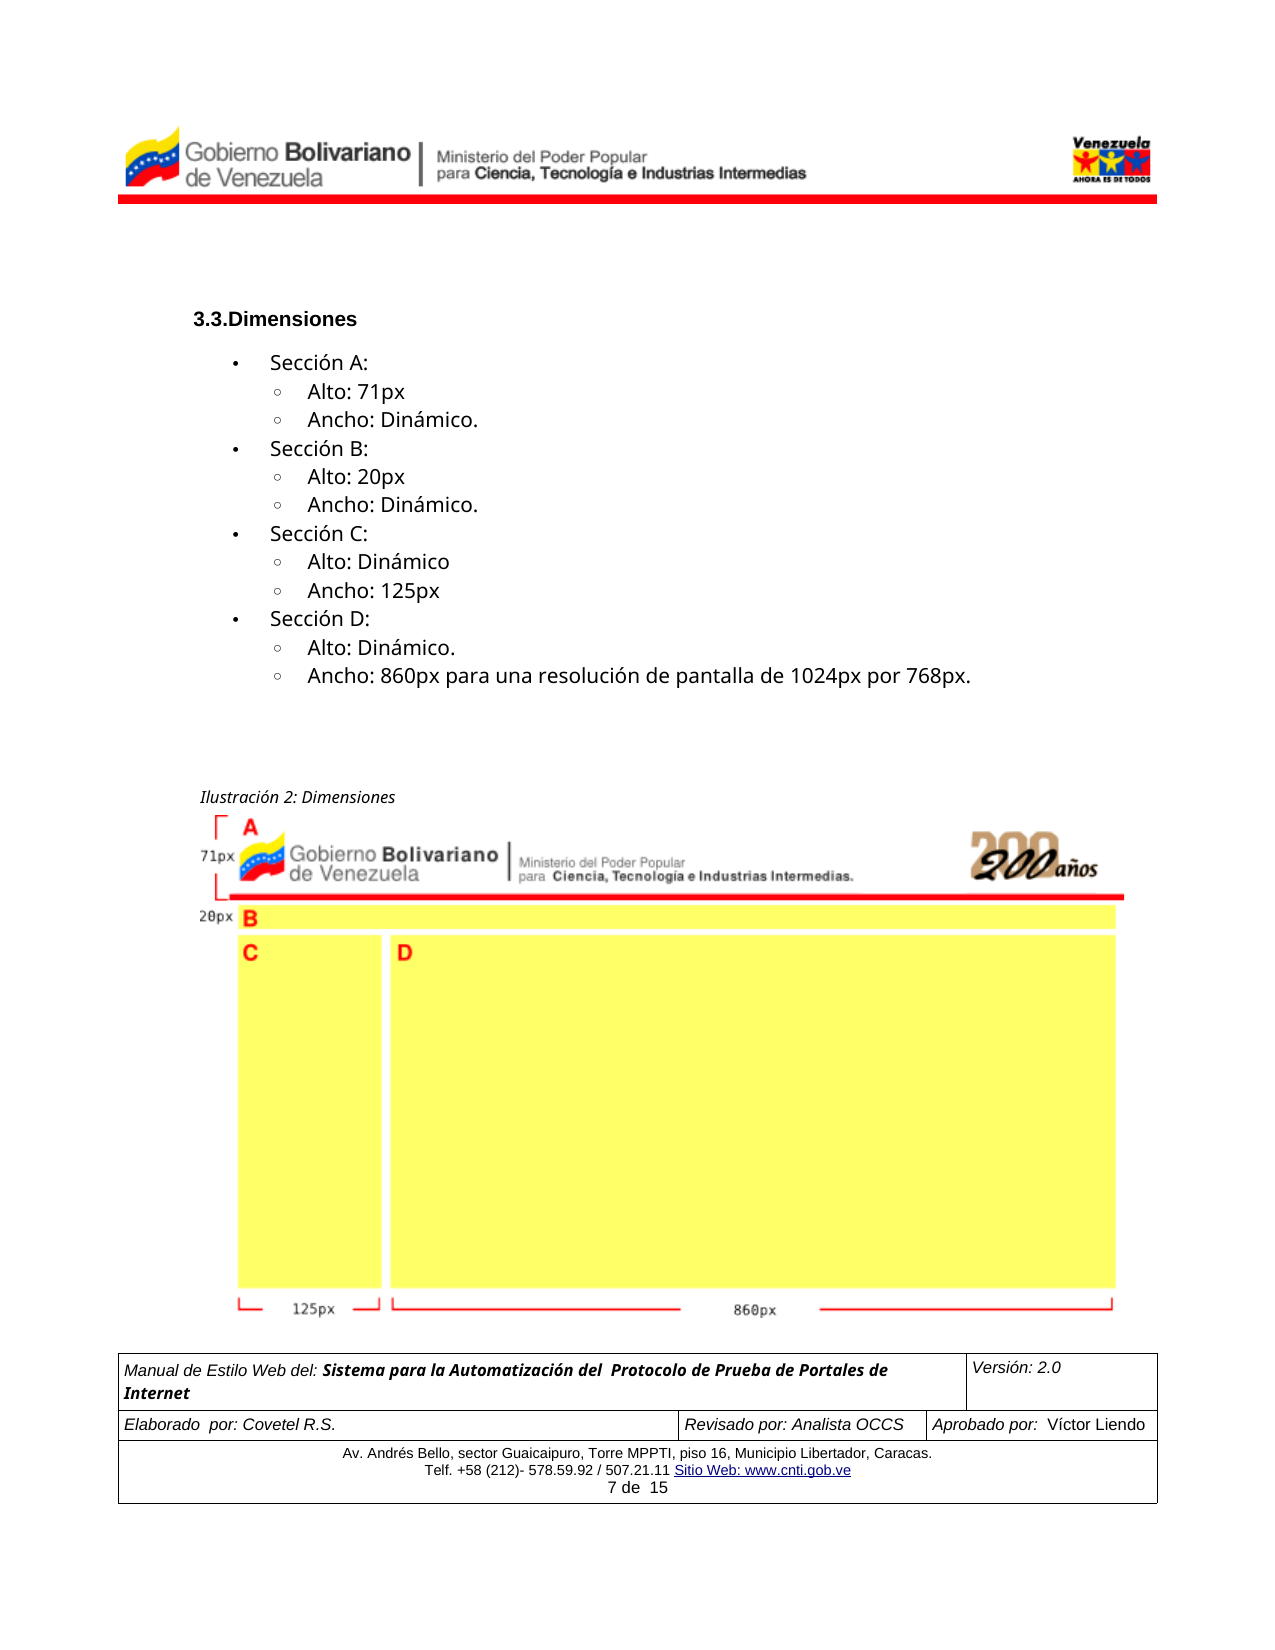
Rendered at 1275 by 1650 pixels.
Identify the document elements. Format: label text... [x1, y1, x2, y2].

subtitle Dimensiones [193, 307, 1157, 331]
list Alto: Dinámico [270, 547, 1157, 576]
list Sección C: [232, 519, 1157, 547]
list Sección A: [232, 348, 1157, 377]
list Alto: Dinámico. [270, 633, 1157, 661]
picture [200, 815, 1125, 1318]
list Ancho: Dinámico. [270, 491, 1157, 519]
list Ancho: 860px para una resolución de pantalla de 1024px por 768px. [270, 661, 1157, 689]
picture [118, 118, 1157, 204]
list Sección D: [232, 604, 1157, 633]
list Ancho: Dinámico. [270, 405, 1157, 434]
list Ancho: 125px [270, 576, 1157, 604]
text Ilustración 2: Dimensiones [200, 786, 1124, 808]
list Alto: 71px [270, 377, 1157, 405]
list Alto: 20px [270, 462, 1157, 491]
list Sección B: [232, 434, 1157, 462]
